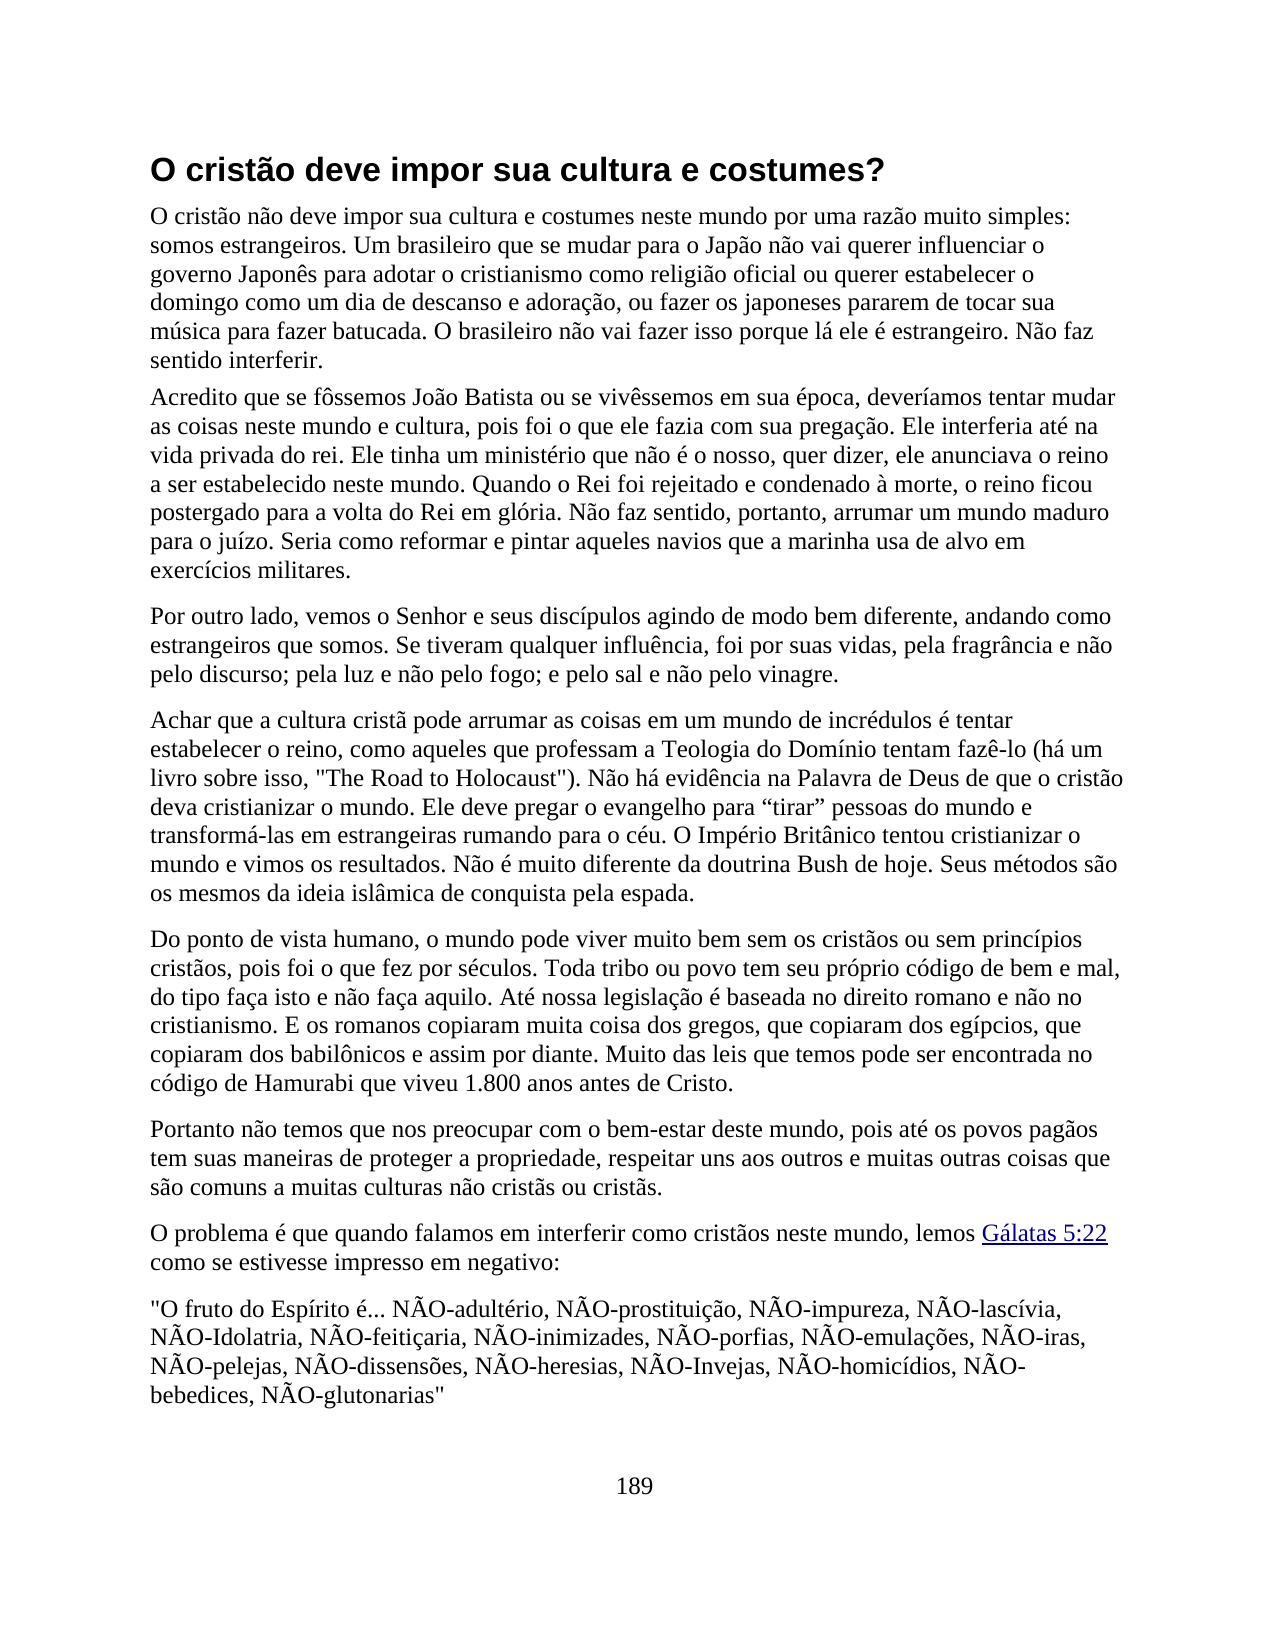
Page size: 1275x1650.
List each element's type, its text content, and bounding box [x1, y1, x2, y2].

text Do ponto de vista humano, o mundo pode viver muito bem sem os cristãos ou sem princípios cristãos, pois foi o que fez por séculos. Toda tribo ou povo tem seu próprio código de bem e mal, do tipo faça isto e não faça aquilo. Até nossa legislação é baseada no direito romano e não no cristianismo. E os romanos copiaram muita coisa dos gregos, que copiaram dos egípcios, que copiaram dos babilônicos e assim por diante. Muito das leis que temos pode ser encontrada no código de Hamurabi que viveu 1.800 anos antes de Cristo. [150, 924, 1125, 1097]
text Por outro lado, vemos o Senhor e seus discípulos agindo de modo bem diferente, andando como estrangeiros que somos. Se tiveram qualquer influência, foi por suas vidas, pela fragrância e não pelo discurso; pela luz e não pelo fogo; e pelo sal e não pelo vinagre. [150, 601, 1125, 688]
text Portanto não temos que nos preocupar com o bem-estar deste mundo, pois até os povos pagãos tem suas maneiras de proteger a propriedade, respeitar uns aos outros e muitas outras coisas que são comuns a muitas culturas não cristãs ou cristãs. [150, 1114, 1125, 1201]
text O cristão não deve impor sua cultura e costumes neste mundo por uma razão muito simples: somos estrangeiros. Um brasileiro que se mudar para o Japão não vai querer influenciar o governo Japonês para adotar o cristianismo como religião oficial ou querer estabelecer o domingo como um dia de descanso e adoração, ou fazer os japoneses pararem de tocar sua música para fazer batucada. O brasileiro não vai fazer isso porque lá ele é estrangeiro. Não faz sentido interferir. [150, 201, 1125, 374]
text O problema é que quando falamos em interferir como cristãos neste mundo, lemos Gálatas 5:22 como se estivesse impresso em negativo: [150, 1218, 1125, 1276]
text Acredito que se fôssemos João Batista ou se vivêssemos em sua época, deveríamos tentar mudar as coisas neste mundo e cultura, pois foi o que ele fazia com sua pregação. Ele interferia até na vida privada do rei. Ele tinha um ministério que não é o nosso, quer dizer, ele anunciava o reino a ser estabelecido neste mundo. Quando o Rei foi rejeitado e condenado à morte, o reino ficou postergado para a volta do Rei em glória. Não faz sentido, portanto, arrumar um mundo maduro para o juízo. Seria como reformar e pintar aqueles navios que a marinha usa de alvo em exercícios militares. [150, 382, 1125, 584]
subtitle O cristão deve impor sua cultura e costumes? [150, 150, 1125, 189]
text Achar que a cultura cristã pode arrumar as coisas em um mundo de incrédulos é tentar estabelecer o reino, como aqueles que professam a Teologia do Domínio tentam fazê-lo (há um livro sobre isso, "The Road to Holocaust"). Não há evidência na Palavra de Deus de que o cristão deva cristianizar o mundo. Ele deve pregar o evangelho para “tirar” pessoas do mundo e transformá-las em estrangeiras rumando para o céu. O Império Britânico tentou cristianizar o mundo e vimos os resultados. Não é muito diferente da doutrina Bush de hoje. Seus métodos são os mesmos da ideia islâmica de conquista pela espada. [150, 705, 1125, 907]
text "O fruto do Espírito é... NÃO-adultério, NÃO-prostituição, NÃO-impureza, NÃO-lascívia, NÃO-Idolatria, NÃO-feitiçaria, NÃO-inimizades, NÃO-porfias, NÃO-emulações, NÃO-iras, NÃO-pelejas, NÃO-dissensões, NÃO-heresias, NÃO-Invejas, NÃO-homicídios, NÃO-bebedices, NÃO-glutonarias" [150, 1294, 1125, 1409]
